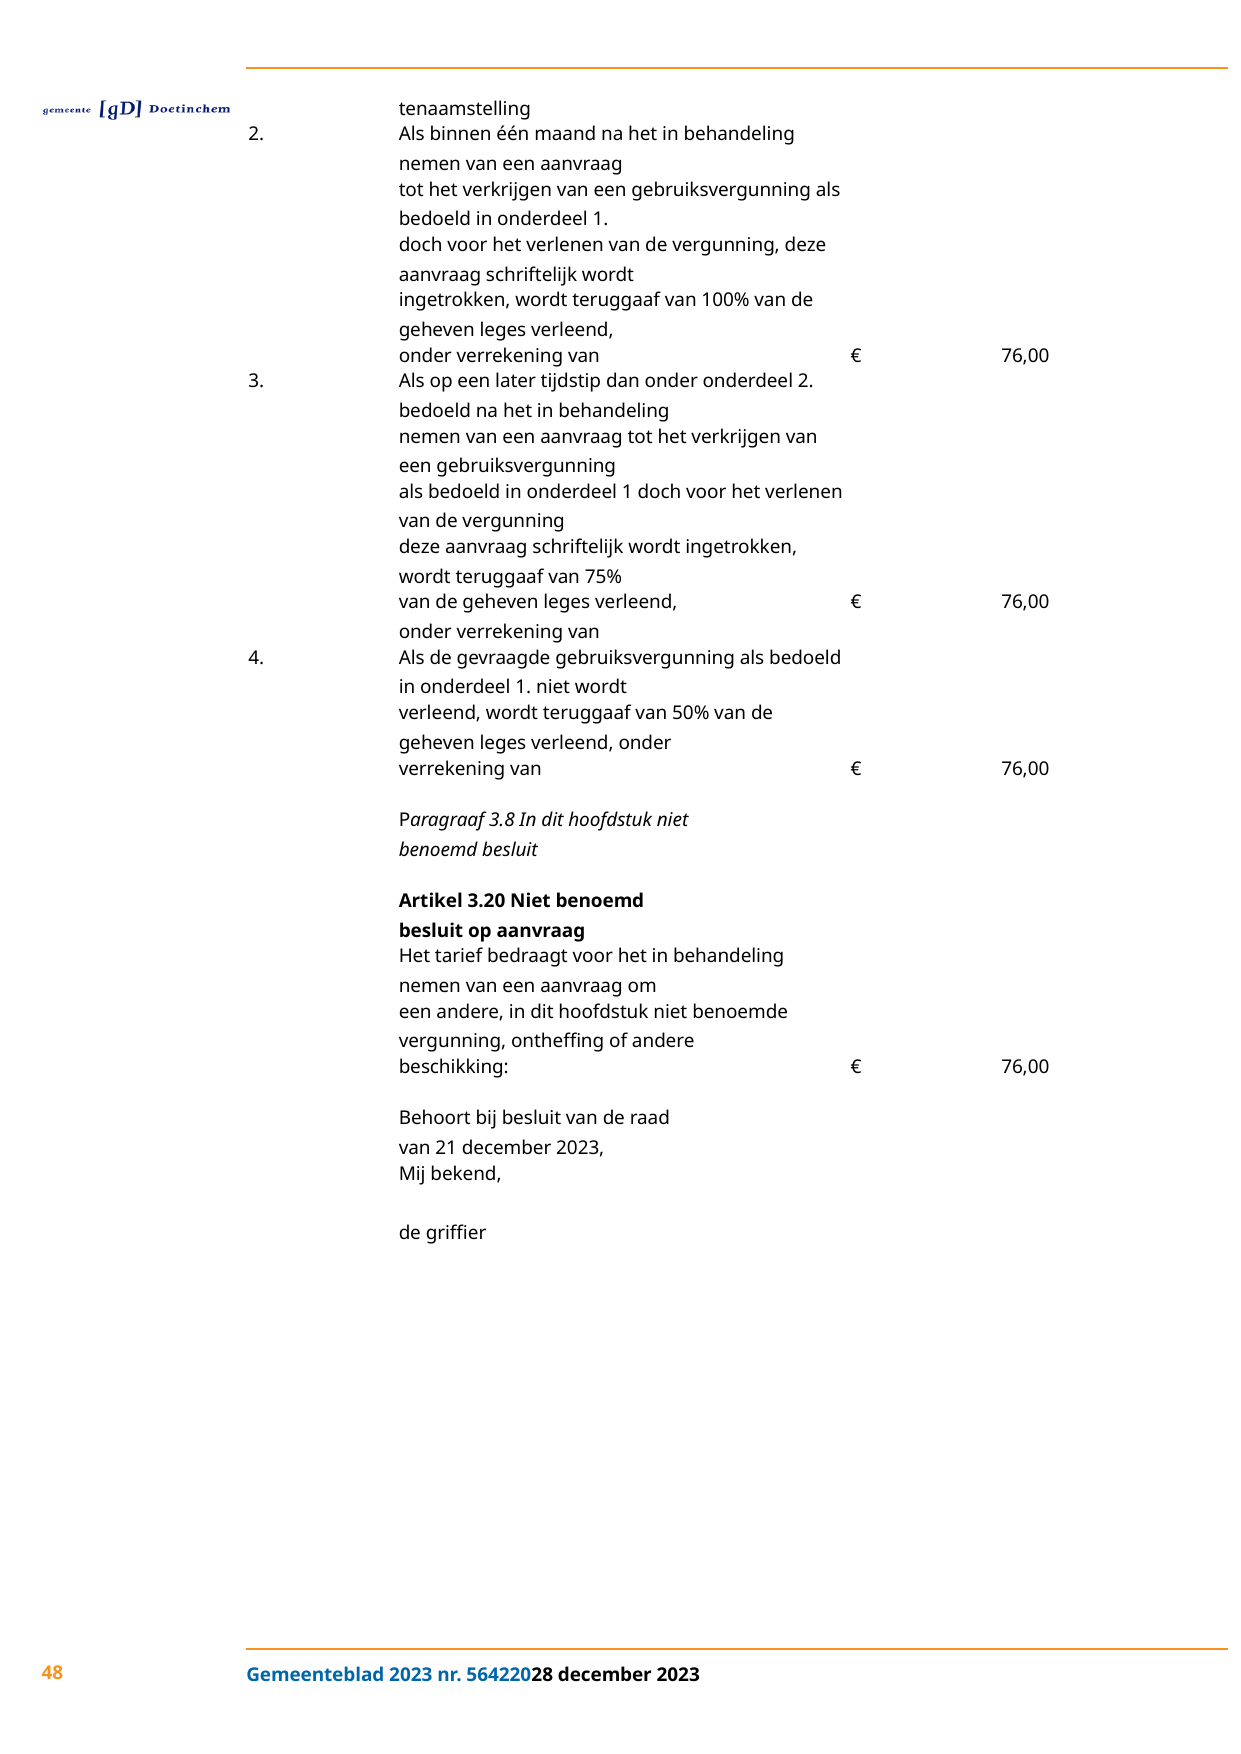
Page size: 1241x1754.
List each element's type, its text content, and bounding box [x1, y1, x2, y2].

table_cell [850, 423, 1001, 478]
table_cell [700, 780, 850, 806]
table_cell € [850, 1053, 1001, 1079]
table_cell [248, 1160, 398, 1245]
table_cell 76,00 [1001, 589, 1152, 644]
picture [41, 47, 231, 172]
table_cell [1001, 176, 1152, 231]
table_cell [248, 806, 398, 861]
table_cell [248, 95, 398, 121]
table_cell ingetrokken, wordt teruggaaf van 100% van de geheven leges verleend, [399, 286, 850, 342]
table_cell tenaamstelling [399, 95, 700, 121]
table_cell [248, 1053, 398, 1079]
table_cell Als op een later tijdstip dan onder onderdeel 2. bedoeld na het in behandeling [399, 368, 850, 423]
table_cell beschikking: [399, 1053, 549, 1079]
table_cell [700, 1079, 850, 1104]
table_cell [700, 1105, 850, 1160]
table_cell [1001, 861, 1152, 887]
table_cell € [850, 342, 1001, 367]
table_cell [1001, 1105, 1152, 1160]
table_cell [850, 806, 1001, 861]
table_cell 76,00 [1001, 342, 1152, 367]
table_cell [850, 780, 1001, 806]
table_cell [850, 95, 1001, 121]
table_cell [700, 95, 850, 121]
table_cell [248, 780, 398, 806]
table_cell [1001, 286, 1152, 342]
table_cell 76,00 [1001, 755, 1152, 780]
table_cell [248, 998, 398, 1053]
table_cell [248, 755, 398, 780]
table_cell [1001, 644, 1152, 699]
table_cell [850, 861, 1001, 887]
table_cell [1001, 780, 1152, 806]
table_cell [248, 176, 398, 231]
table_cell verrekening van [399, 755, 549, 780]
table_cell nemen van een aanvraag tot het verkrijgen van een gebruiksvergunning [399, 423, 850, 478]
table_cell [850, 699, 1001, 755]
table_cell [1001, 806, 1152, 861]
table_cell [700, 887, 850, 942]
table_cell [248, 231, 398, 286]
table_cell [1001, 478, 1152, 533]
table_cell 2. [248, 121, 398, 176]
table_cell [850, 1160, 1001, 1245]
table_cell [850, 231, 1001, 286]
table_cell [248, 699, 398, 755]
table_cell [549, 1079, 700, 1104]
table_cell [850, 644, 1001, 699]
table_cell onder verrekening van [399, 342, 700, 367]
table_cell 4. [248, 644, 398, 699]
table_cell [248, 1079, 398, 1104]
table_cell [850, 286, 1001, 342]
table_cell Als de gevraagde gebruiksvergunning als bedoeld in onderdeel 1. niet wordt [399, 644, 850, 699]
table_cell [549, 1160, 700, 1245]
table_cell Als binnen één maand na het in behandeling nemen van een aanvraag [399, 121, 850, 176]
table_cell [248, 478, 398, 533]
table_cell [248, 589, 398, 644]
table_cell [399, 1079, 549, 1104]
table_cell [850, 998, 1001, 1053]
table_cell [850, 121, 1001, 176]
table_cell [248, 1105, 398, 1160]
table_cell verleend, wordt teruggaaf van 50% van de geheven leges verleend, onder [399, 699, 850, 755]
table_cell [399, 861, 700, 887]
table_cell [850, 534, 1001, 589]
table_cell Paragraaf 3.8 In dit hoofdstuk niet benoemd besluit [399, 806, 700, 861]
table_cell [700, 1053, 850, 1079]
table_cell [850, 887, 1001, 942]
table_cell [700, 806, 850, 861]
table_cell [248, 534, 398, 589]
table_cell [399, 780, 549, 806]
table_cell [700, 861, 850, 887]
table_cell 76,00 [1001, 1053, 1152, 1079]
table_cell een andere, in dit hoofdstuk niet benoemde vergunning, ontheffing of andere [399, 998, 850, 1053]
table_cell [1001, 231, 1152, 286]
table_cell Behoort bij besluit van de raad van 21 december 2023, [399, 1105, 700, 1160]
table_cell Het tarief bedraagt voor het in behandeling nemen van een aanvraag om [399, 943, 850, 998]
table_cell deze aanvraag schriftelijk wordt ingetrokken, wordt teruggaaf van 75% [399, 534, 850, 589]
table_cell [248, 943, 398, 998]
table_cell [1001, 534, 1152, 589]
table_cell [700, 589, 850, 644]
table_cell van de geheven leges verleend, onder verrekening van [399, 589, 700, 644]
table_cell [850, 943, 1001, 998]
table_cell [1001, 887, 1152, 942]
table_cell [1001, 423, 1152, 478]
table_cell [700, 755, 850, 780]
table_cell [850, 1079, 1001, 1104]
table_cell [850, 1105, 1001, 1160]
table_cell [1001, 1160, 1152, 1245]
table_cell € [850, 589, 1001, 644]
table_cell [1001, 943, 1152, 998]
table_cell [850, 368, 1001, 423]
table_cell [1001, 368, 1152, 423]
table_cell [549, 1053, 700, 1079]
table_cell [248, 887, 398, 942]
table_cell [850, 176, 1001, 231]
table_cell Mij bekend, de griffier [399, 1160, 549, 1245]
table_cell [1001, 95, 1152, 121]
table_cell [1001, 699, 1152, 755]
table_cell Artikel 3.20 Niet benoemd besluit op aanvraag [399, 887, 700, 942]
table_cell [549, 755, 700, 780]
table_cell [700, 1160, 850, 1245]
table_cell [850, 478, 1001, 533]
table_cell [1001, 121, 1152, 176]
table_cell [248, 342, 398, 367]
table_cell [248, 861, 398, 887]
table_cell [1001, 1079, 1152, 1104]
table_cell 3. [248, 368, 398, 423]
table_cell [1001, 998, 1152, 1053]
table_cell [248, 423, 398, 478]
table_cell als bedoeld in onderdeel 1 doch voor het verlenen van de vergunning [399, 478, 850, 533]
table_cell doch voor het verlenen van de vergunning, deze aanvraag schriftelijk wordt [399, 231, 850, 286]
table_cell tot het verkrijgen van een gebruiksvergunning als bedoeld in onderdeel 1. [399, 176, 850, 231]
table_cell [549, 780, 700, 806]
table_cell [700, 342, 850, 367]
table_cell € [850, 755, 1001, 780]
table_cell [248, 286, 398, 342]
